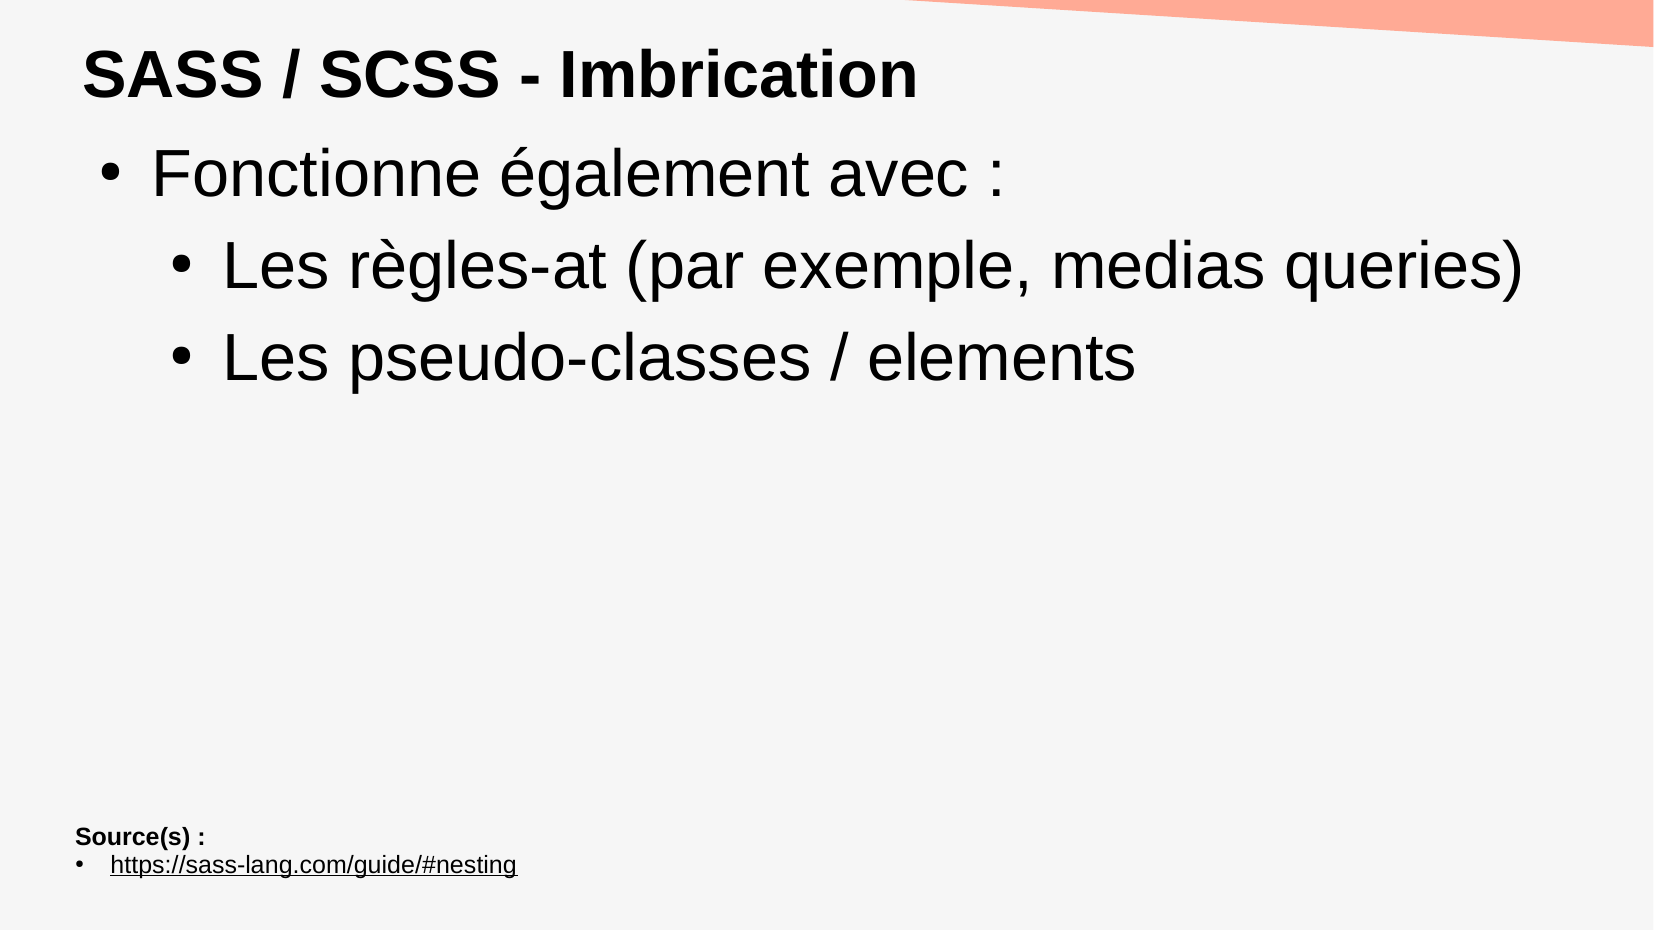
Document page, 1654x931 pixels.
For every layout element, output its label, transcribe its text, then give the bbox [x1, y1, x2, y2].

text_box Source(s) : https://sass-lang.com/guide/#nesting [60, 815, 1546, 929]
title SASS / SCSS - Imbrication [82, 37, 1571, 114]
list Fonctionne également avec : Les règles-at (par exemple, medias queries) Les pseudo-classes / elements [80, 135, 1620, 816]
text_box [904, 0, 1654, 48]
